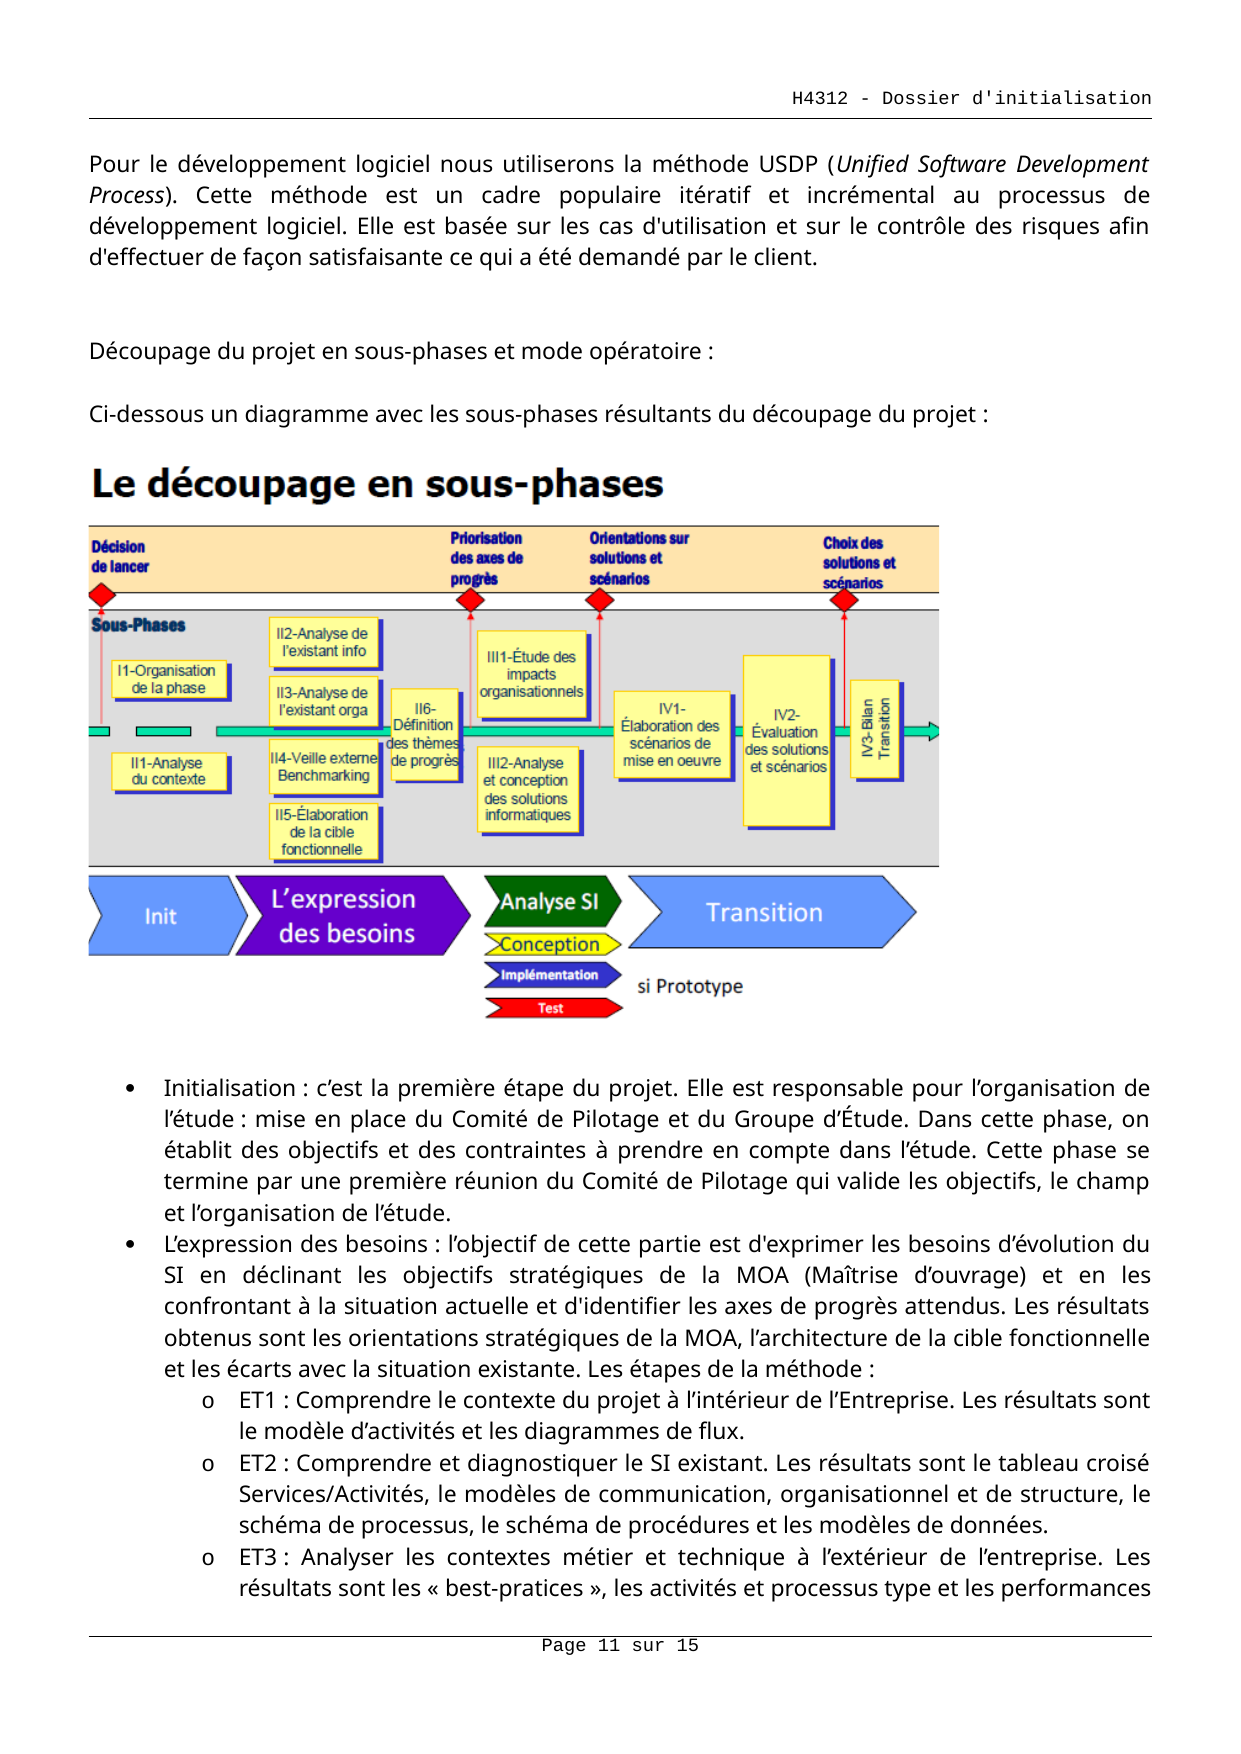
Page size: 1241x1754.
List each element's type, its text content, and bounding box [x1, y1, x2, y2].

text Découpage du projet en sous-phases et mode opératoire : [88, 335, 1152, 366]
list Initialisation : c’est la première étape du projet. Elle est responsable pour l’organisation de l’étude : mise en place du Comité de Pilotage et du Groupe d’Étude. Dans cette phase, on établit des objectifs et des contraintes à prendre en compte dans l’étude. Cette phase se termine par une première réunion du Comité de Pilotage qui valide les objectifs, le champ et l’organisation de l’étude. [126, 1071, 1152, 1228]
list ET3 : Analyser les contextes métier et technique à l’extérieur de l’entreprise. Les résultats sont les « best-pratices », les activités et processus type et les performances [201, 1540, 1152, 1603]
list L’expression des besoins : l’objectif de cette partie est d'exprimer les besoins d’évolution du SI en déclinant les objectifs stratégiques de la MOA (Maîtrise d’ouvrage) et en les confrontant à la situation actuelle et d'identifier les axes de progrès attendus. Les résultats obtenus sont les orientations stratégiques de la MOA, l’architecture de la cible fonctionnelle et les écarts avec la situation existante. Les étapes de la méthode : [126, 1228, 1152, 1384]
list ET1 : Comprendre le contexte du projet à l’intérieur de l’Entreprise. Les résultats sont le modèle d’activités et les diagrammes de flux. [201, 1384, 1152, 1447]
text Pour le développement logiciel nous utiliserons la méthode USDP (Unified Software Development Process). Cette méthode est un cadre populaire itératif et incrémental au processus de développement logiciel. Elle est basée sur les cas d'utilisation et sur le contrôle des risques afin d'effectuer de façon satisfaisante ce qui a été demandé par le client. [88, 147, 1152, 272]
list ET2 : Comprendre et diagnostiquer le SI existant. Les résultats sont le tableau croisé Services/Activités, le modèles de communication, organisationnel et de structure, le schéma de processus, le schéma de procédures et les modèles de données. [201, 1447, 1152, 1540]
picture [88, 460, 940, 1041]
text Ci-dessous un diagramme avec les sous-phases résultants du découpage du projet : [88, 397, 1152, 429]
